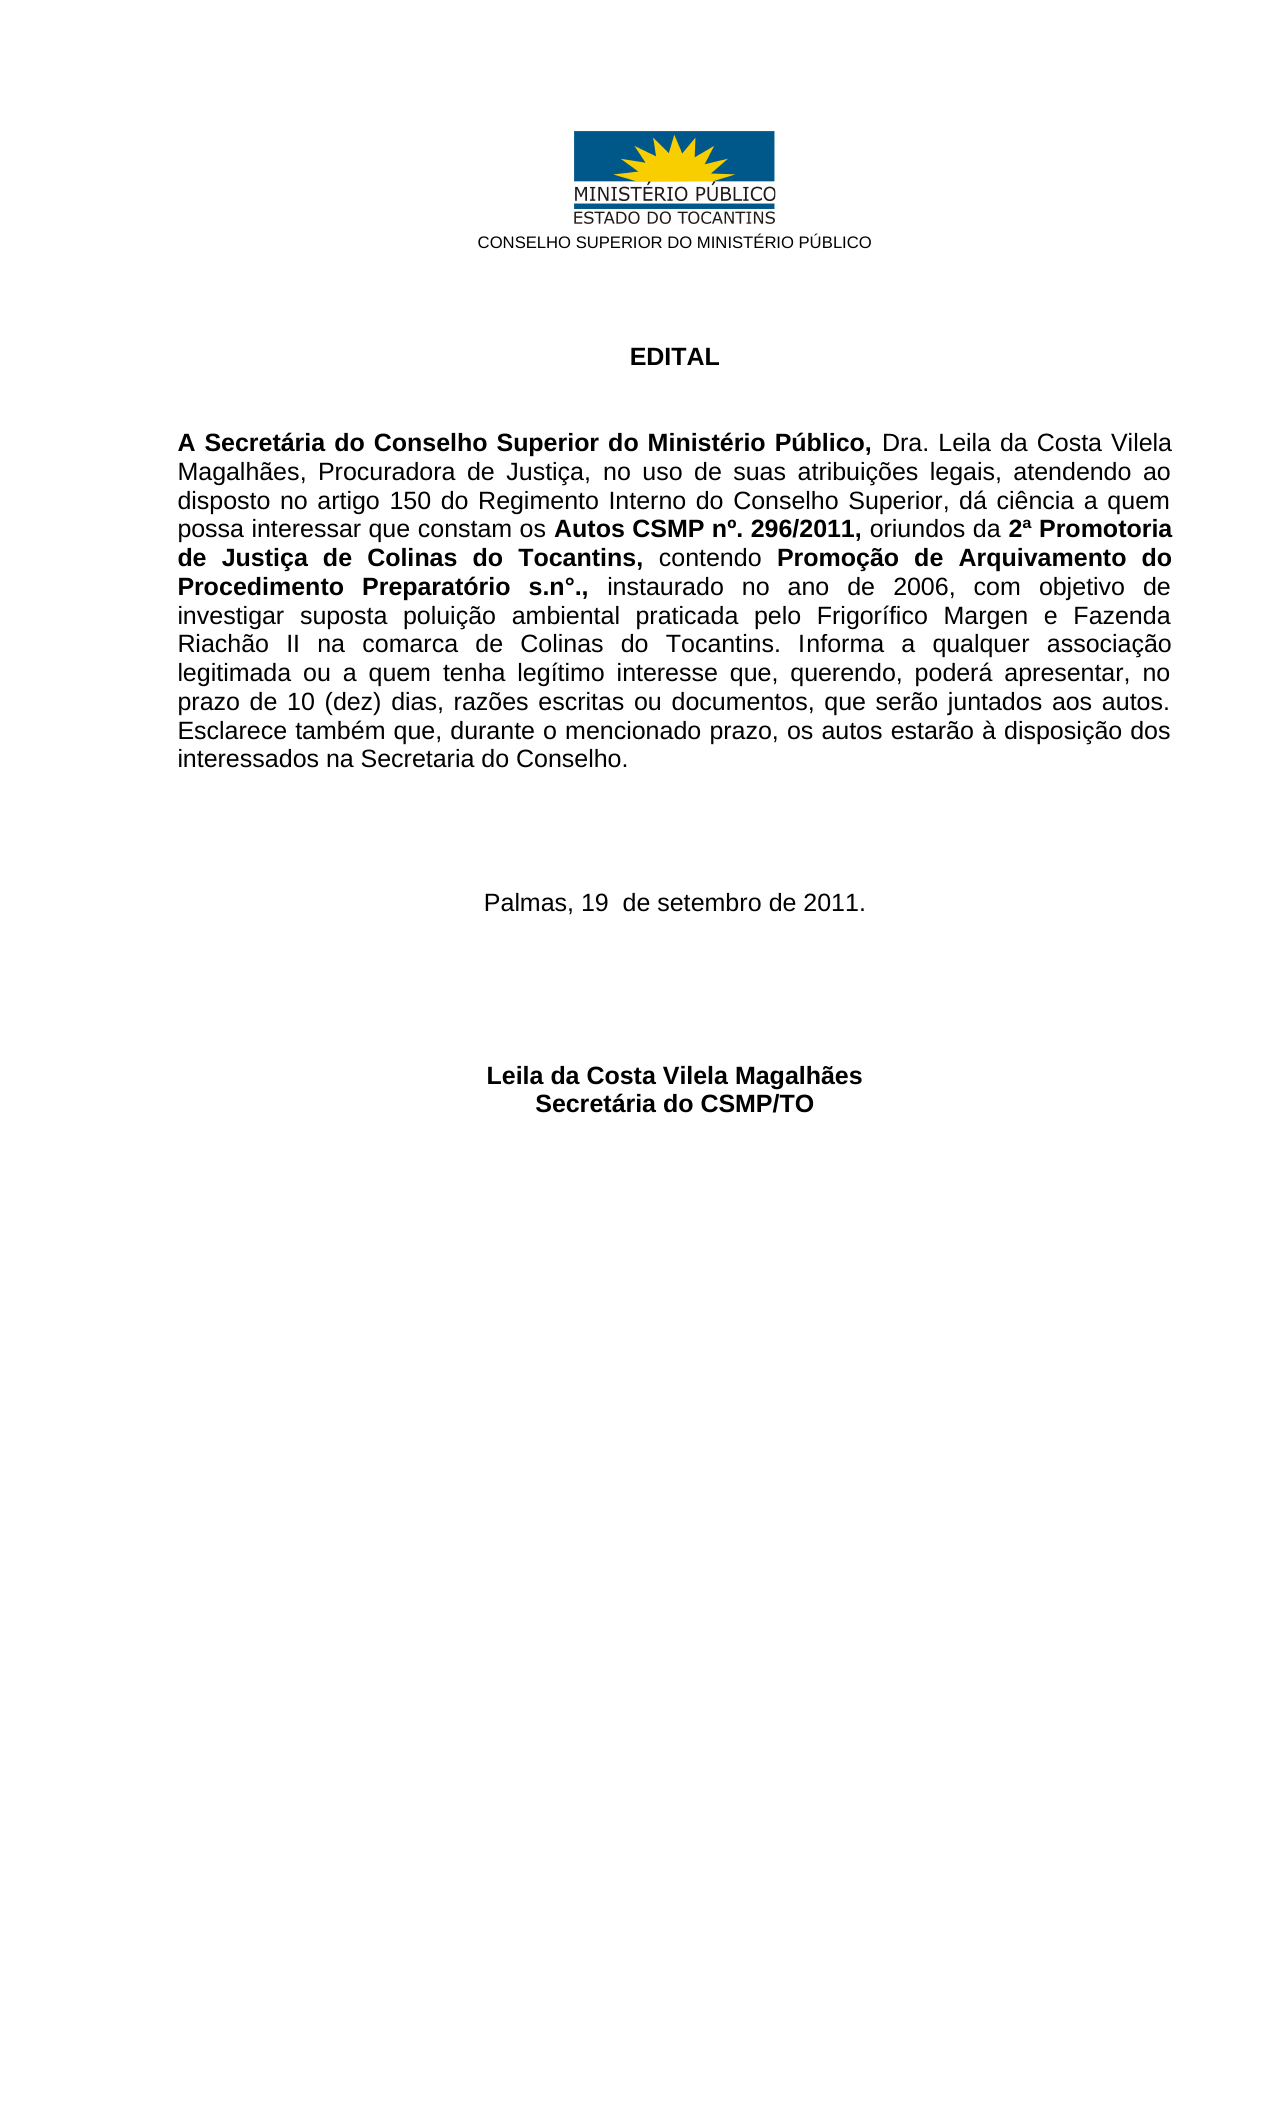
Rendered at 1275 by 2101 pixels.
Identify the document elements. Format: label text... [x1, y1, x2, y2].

picture [574, 131, 776, 224]
text EDITAL [177, 342, 1172, 371]
text Leila da Costa Vilela Magalhães [177, 1061, 1172, 1089]
text A Secretária do Conselho Superior do Ministério Público, Dra. Leila da Costa Vilela Magalhães, Procuradora de Justiça, no uso de suas atribuições legais, atendendo ao disposto no artigo 150 do Regimento Interno do Conselho Superior, dá ciência a quem possa interessar que constam os Autos CSMP nº. 296/2011, oriundos da 2ª Promotoria de Justiça de Colinas do Tocantins, contendo Promoção de Arquivamento do Procedimento Preparatório s.n°., instaurado no ano de 2006, com objetivo de investigar suposta poluição ambiental praticada pelo Frigorífico Margen e Fazenda Riachão II na comarca de Colinas do Tocantins. Informa a qualquer associação legitimada ou a quem tenha legítimo interesse que, querendo, poderá apresentar, no prazo de 10 (dez) dias, razões escritas ou documentos, que serão juntados aos autos. Esclarece também que, durante o mencionado prazo, os autos estarão à disposição dos interessados na Secretaria do Conselho. [177, 428, 1172, 773]
text Secretária do CSMP/TO [177, 1089, 1172, 1118]
text Palmas, 19 de setembro de 2011. [177, 888, 1172, 917]
